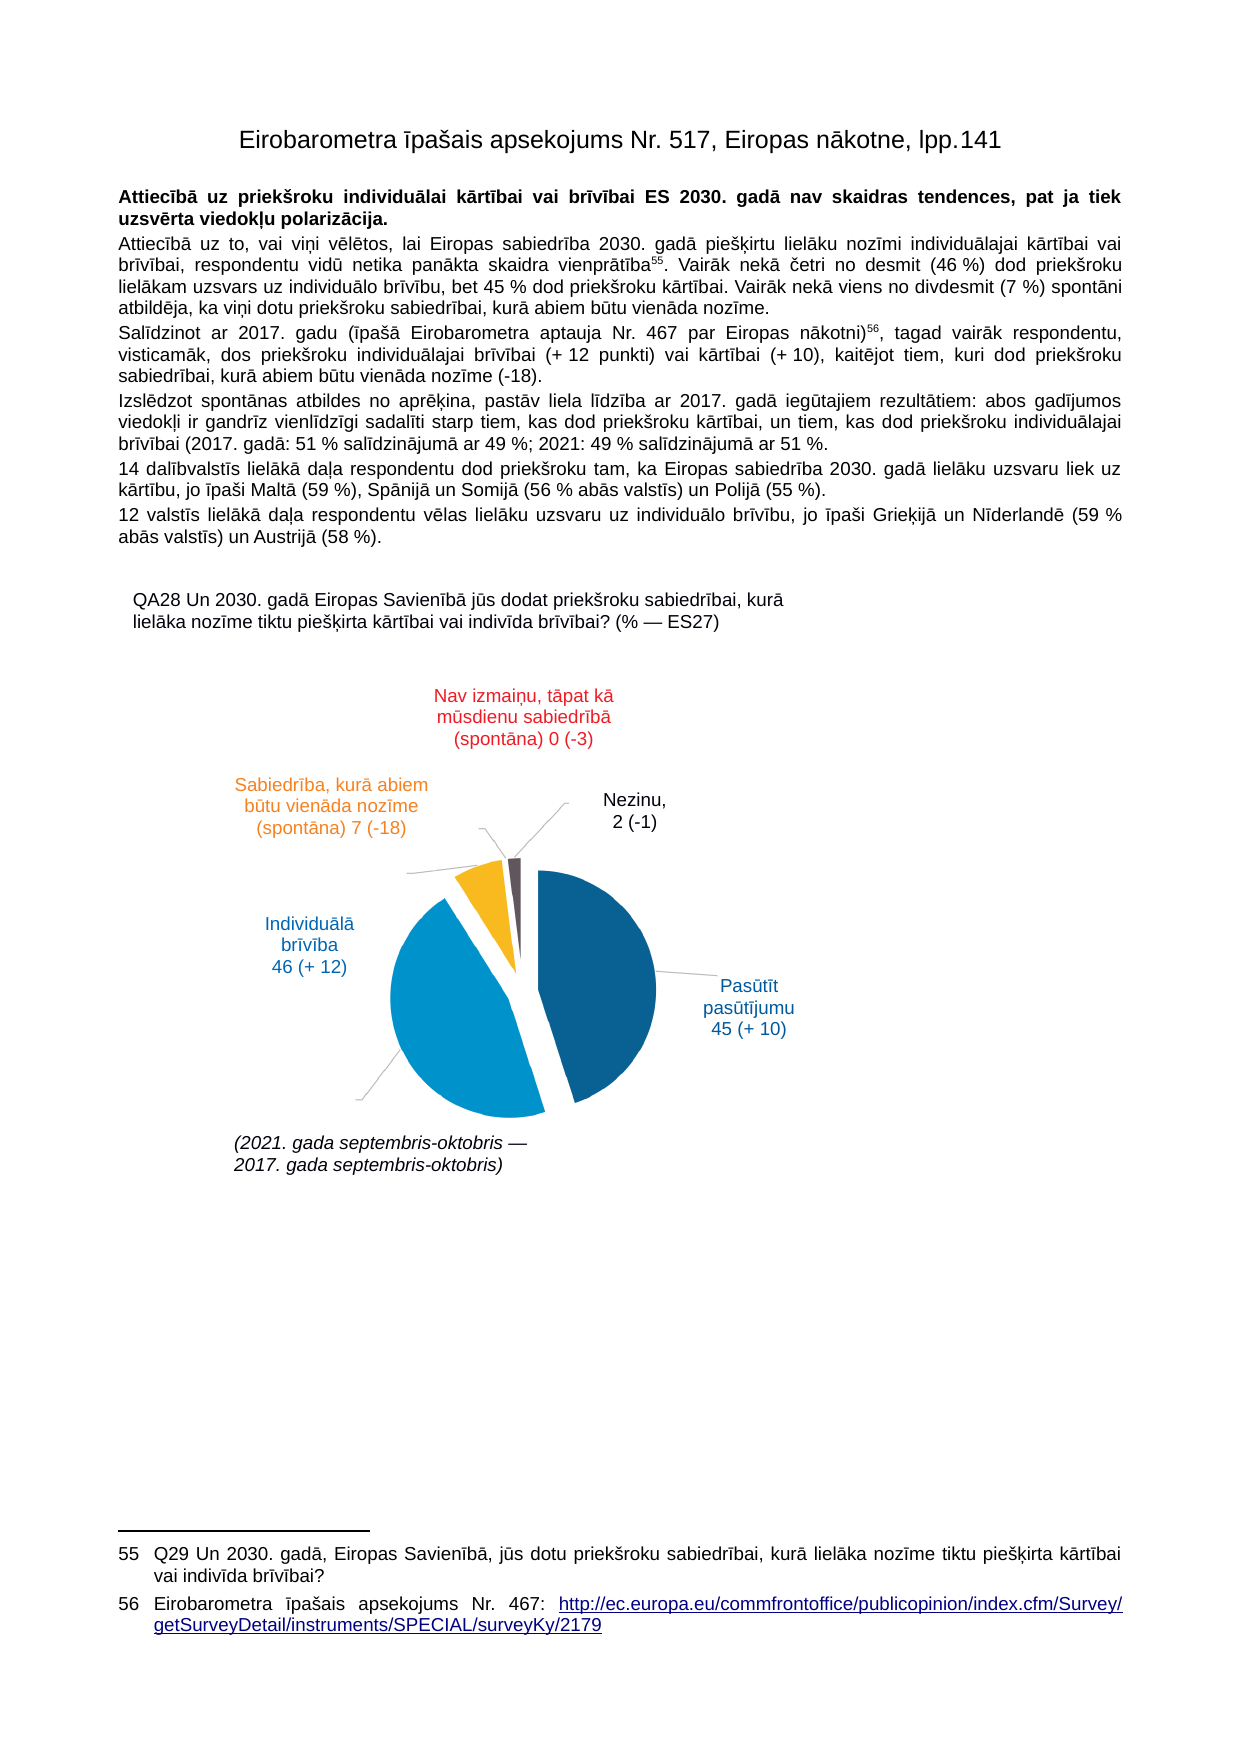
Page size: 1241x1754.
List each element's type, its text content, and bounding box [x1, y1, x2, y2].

picture [348, 790, 731, 1133]
text Attiecībā uz to, vai viņi vēlētos, lai Eiropas sabiedrība 2030. gadā piešķirtu lielāku nozīmi individuālajai kārtībai vai brīvībai, respondentu vidū netika panākta skaidra vienprātība. Vairāk nekā četri no desmit (46 %) dod priekšroku lielākam uzsvars uz individuālo brīvību, bet 45 % dod priekšroku kārtībai. Vairāk nekā viens no divdesmit (7 %) spontāni atbildēja, ka viņi dotu priekšroku sabiedrībai, kurā abiem būtu vienāda nozīme. [118, 232, 1122, 319]
text Attiecībā uz priekšroku individuālai kārtībai vai brīvībai ES 2030. gadā nav skaidras tendences, pat ja tiek uzsvērta viedokļu polarizācija. [118, 186, 1122, 229]
text 14 dalībvalstīs lielākā daļa respondentu dod priekšroku tam, ka Eiropas sabiedrība 2030. gadā lielāku uzsvaru liek uz kārtību, jo īpaši Maltā (59 %), Spānijā un Somijā (56 % abās valstīs) un Polijā (55 %). [118, 458, 1122, 501]
text 12 valstīs lielākā daļa respondentu vēlas lielāku uzsvaru uz individuālo brīvību, jo īpaši Grieķijā un Nīderlandē (59 % abās valstīs) un Austrijā (58 %). [118, 504, 1122, 547]
text Eirobarometra īpašais apsekojums Nr. 467: http://ec.europa.eu/commfrontoffice/publicopinion/index.cfm/Survey/getSurveyDetail/instruments/SPECIAL/surveyKy/2179 [118, 1593, 1122, 1636]
text Izslēdzot spontānas atbildes no aprēķina, pastāv liela līdzība ar 2017. gadā iegūtajiem rezultātiem: abos gadījumos viedokļi ir gandrīz vienlīdzīgi sadalīti starp tiem, kas dod priekšroku kārtībai, un tiem, kas dod priekšroku individuālajai brīvībai (2017. gadā: 51 % salīdzinājumā ar 49 %; 2021: 49 % salīdzinājumā ar 51 %. [118, 390, 1122, 454]
text Q29 Un 2030. gadā, Eiropas Savienībā, jūs dotu priekšroku sabiedrībai, kurā lielāka nozīme tiktu piešķirta kārtībai vai indivīda brīvībai? [118, 1543, 1122, 1586]
text Salīdzinot ar 2017. gadu (īpašā Eirobarometra aptauja Nr. 467 par Eiropas nākotni), tagad vairāk respondentu, visticamāk, dos priekšroku individuālajai brīvībai (+ 12 punkti) vai kārtībai (+ 10), kaitējot tiem, kuri dod priekšroku sabiedrībai, kurā abiem būtu vienāda nozīme (-18). [118, 322, 1122, 387]
